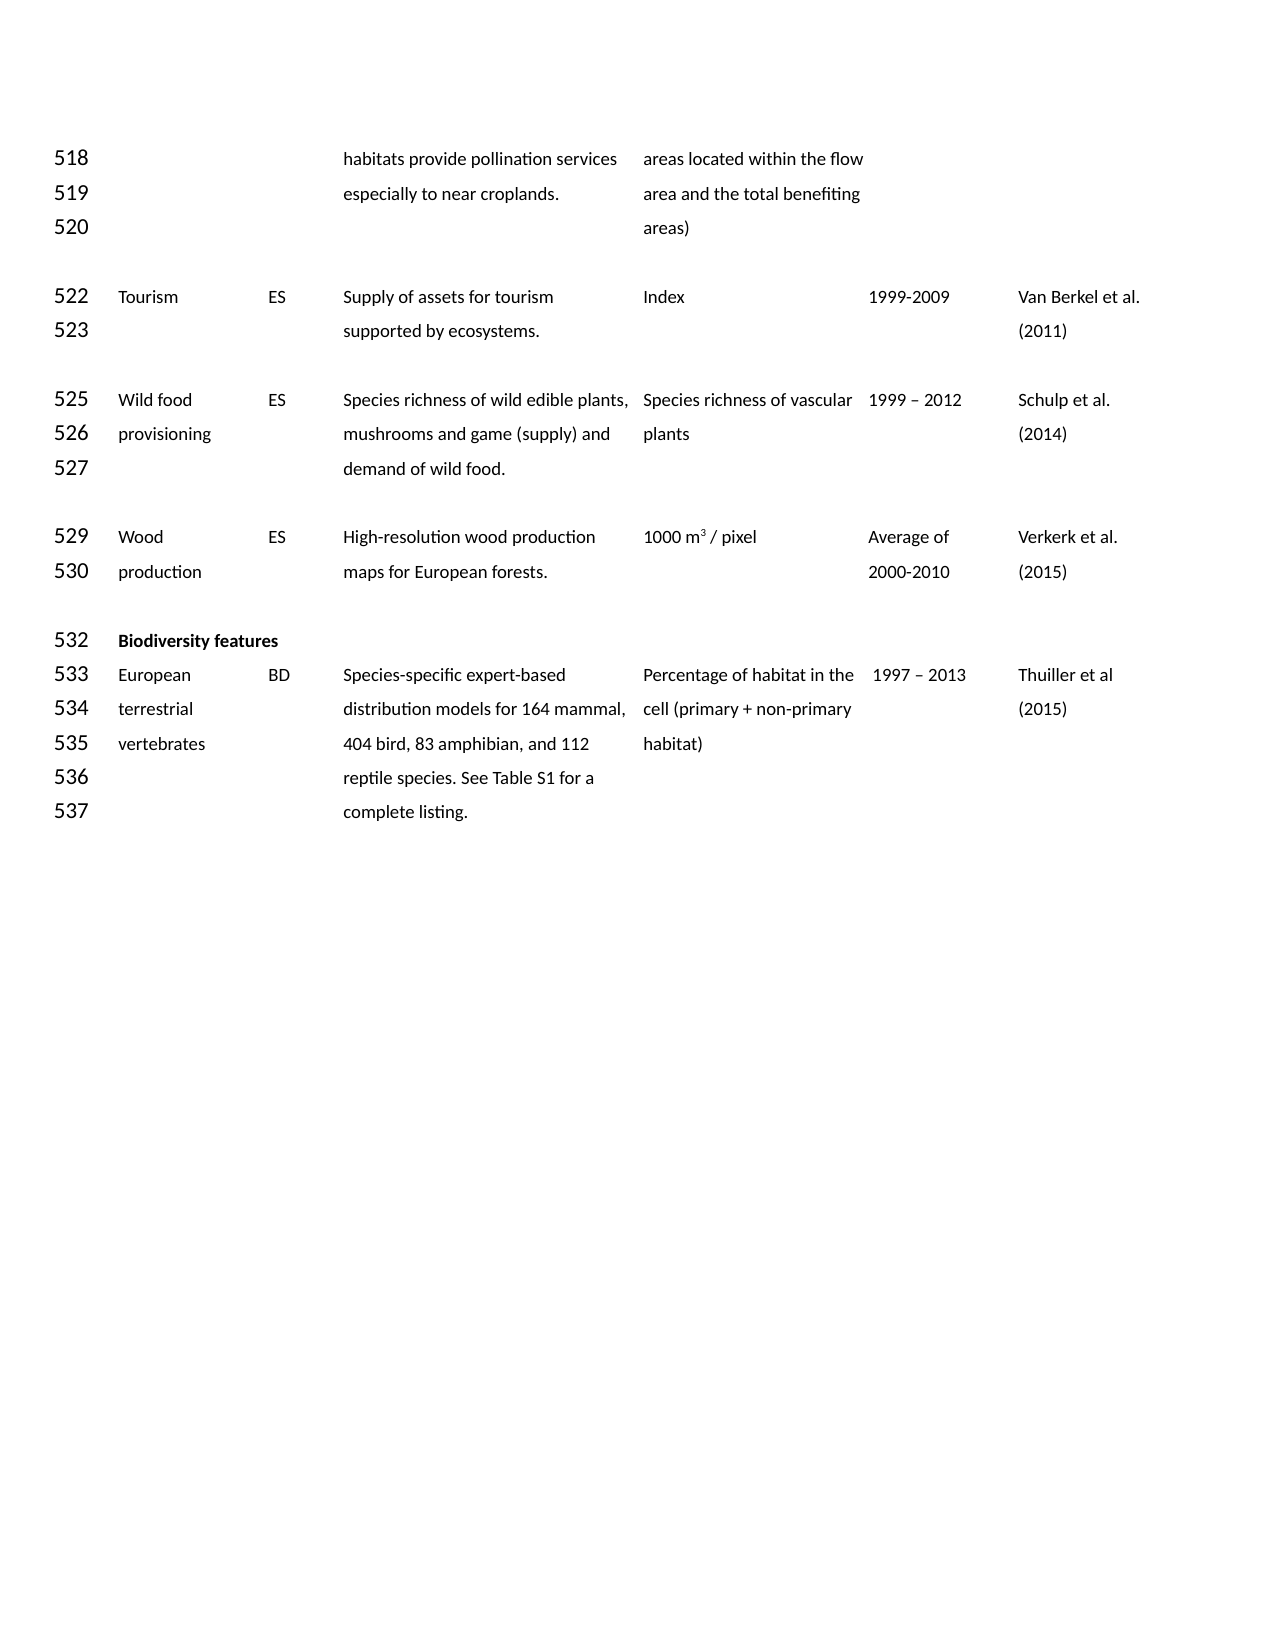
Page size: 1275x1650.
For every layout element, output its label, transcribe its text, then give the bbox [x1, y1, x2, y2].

text vertebrates 404 bird, 83 amphibian, and 112 habitat) [118, 732, 1157, 755]
text demand of wild food. [118, 457, 1157, 514]
text areas) [118, 216, 1157, 274]
text reptile species. See Table S1 for a [118, 766, 1157, 789]
text European BD Species-specific expert-based Percentage of habitat in the 1997 – 2013 Thuiller et al [118, 663, 1157, 686]
text Wood ES High-resolution wood production 1000 m3 / pixel Average of Verkerk et al. production maps for European forests. 2000-2010 (2015) [118, 526, 1157, 617]
text Biodiversity features [118, 629, 1157, 652]
text complete listing. [118, 801, 1157, 824]
text habitats provide pollination services areas located within the flow especially to near croplands. area and the total benefiting [118, 148, 1157, 205]
text terrestrial distribution models for 164 mammal, cell (primary + non-primary (2015) [118, 698, 1157, 721]
text Wild food ES Species richness of wild edible plants, Species richness of vascular 1999 – 2012 Schulp et al. provisioning mushrooms and game (supply) and plants (2014) [118, 388, 1157, 446]
text Tourism ES Supply of assets for tourism Index 1999-2009 Van Berkel et al. [118, 285, 1157, 308]
text supported by ecosystems. (2011) [118, 319, 1157, 377]
